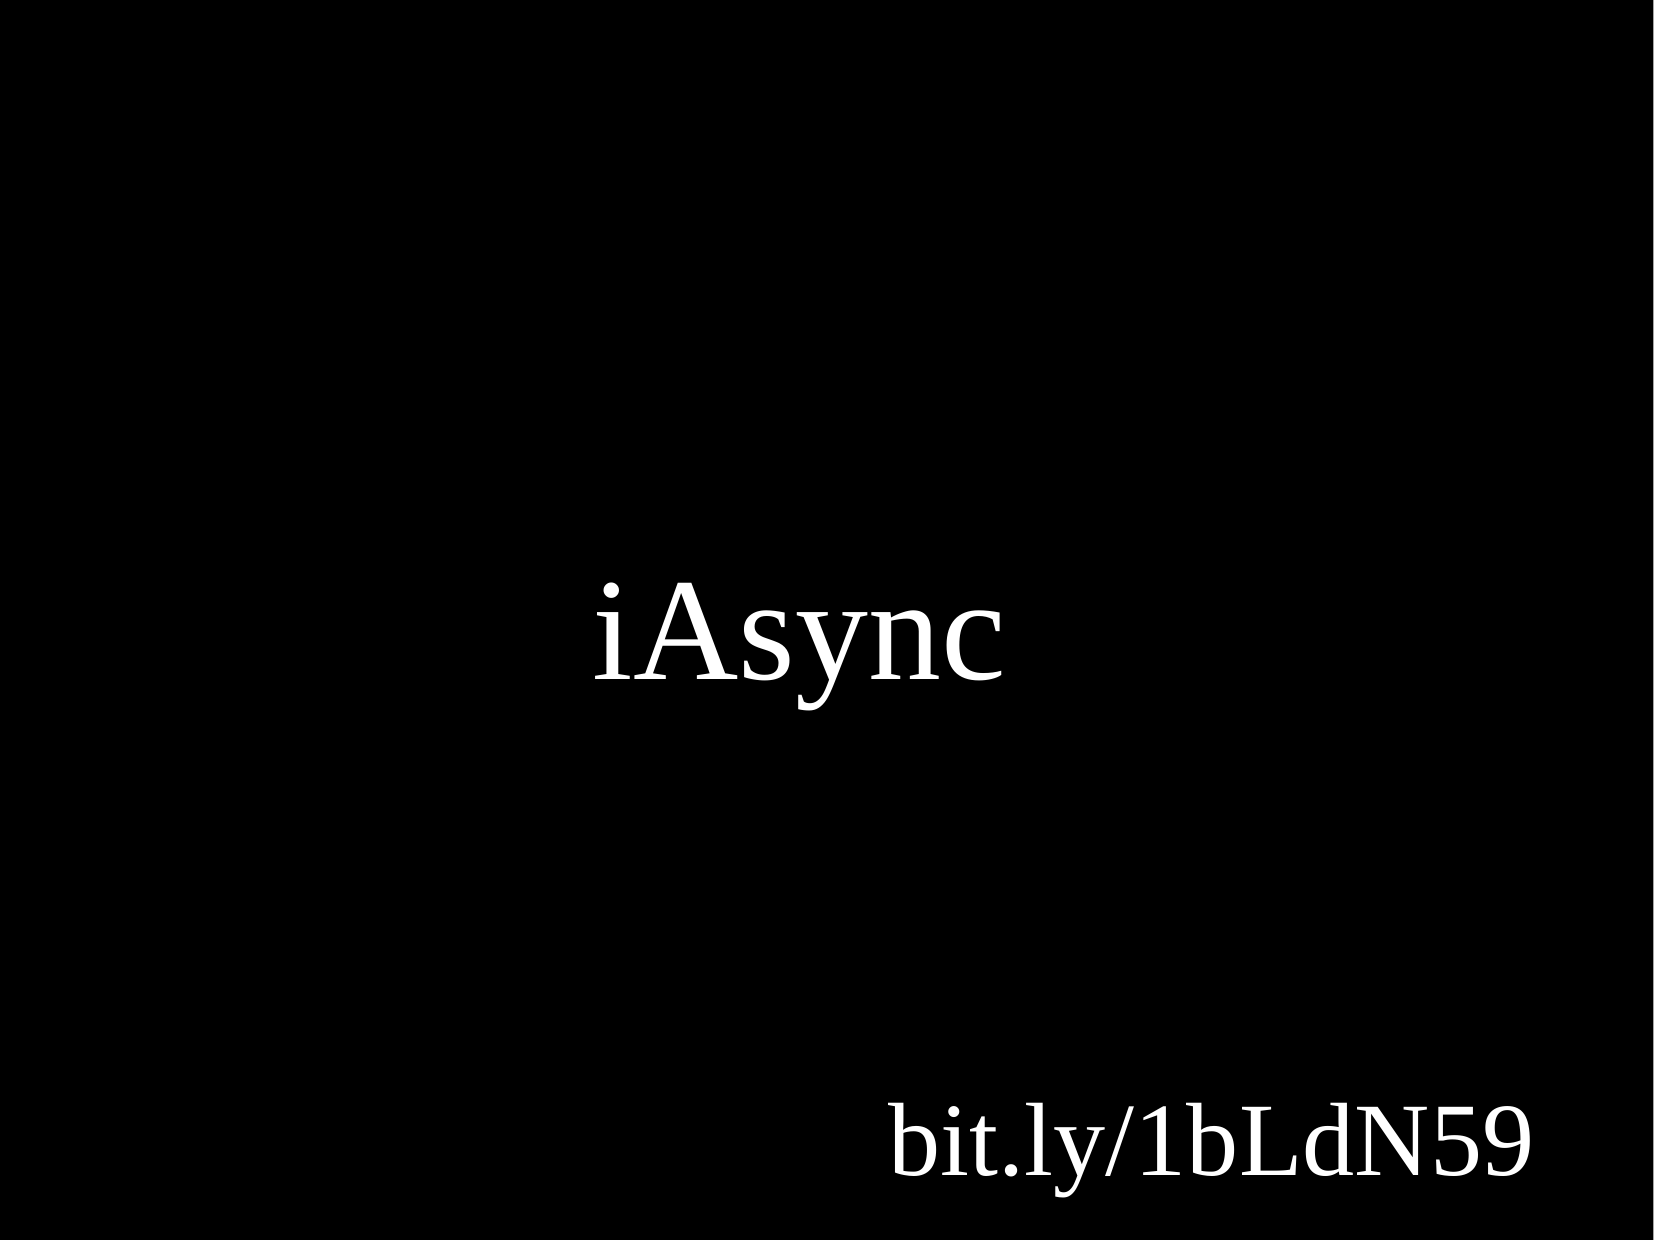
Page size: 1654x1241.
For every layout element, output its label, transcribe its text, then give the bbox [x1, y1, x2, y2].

text_box iAsync [2, 541, 1597, 719]
text_box bit.ly/1bLdN59 [874, 1074, 1642, 1205]
